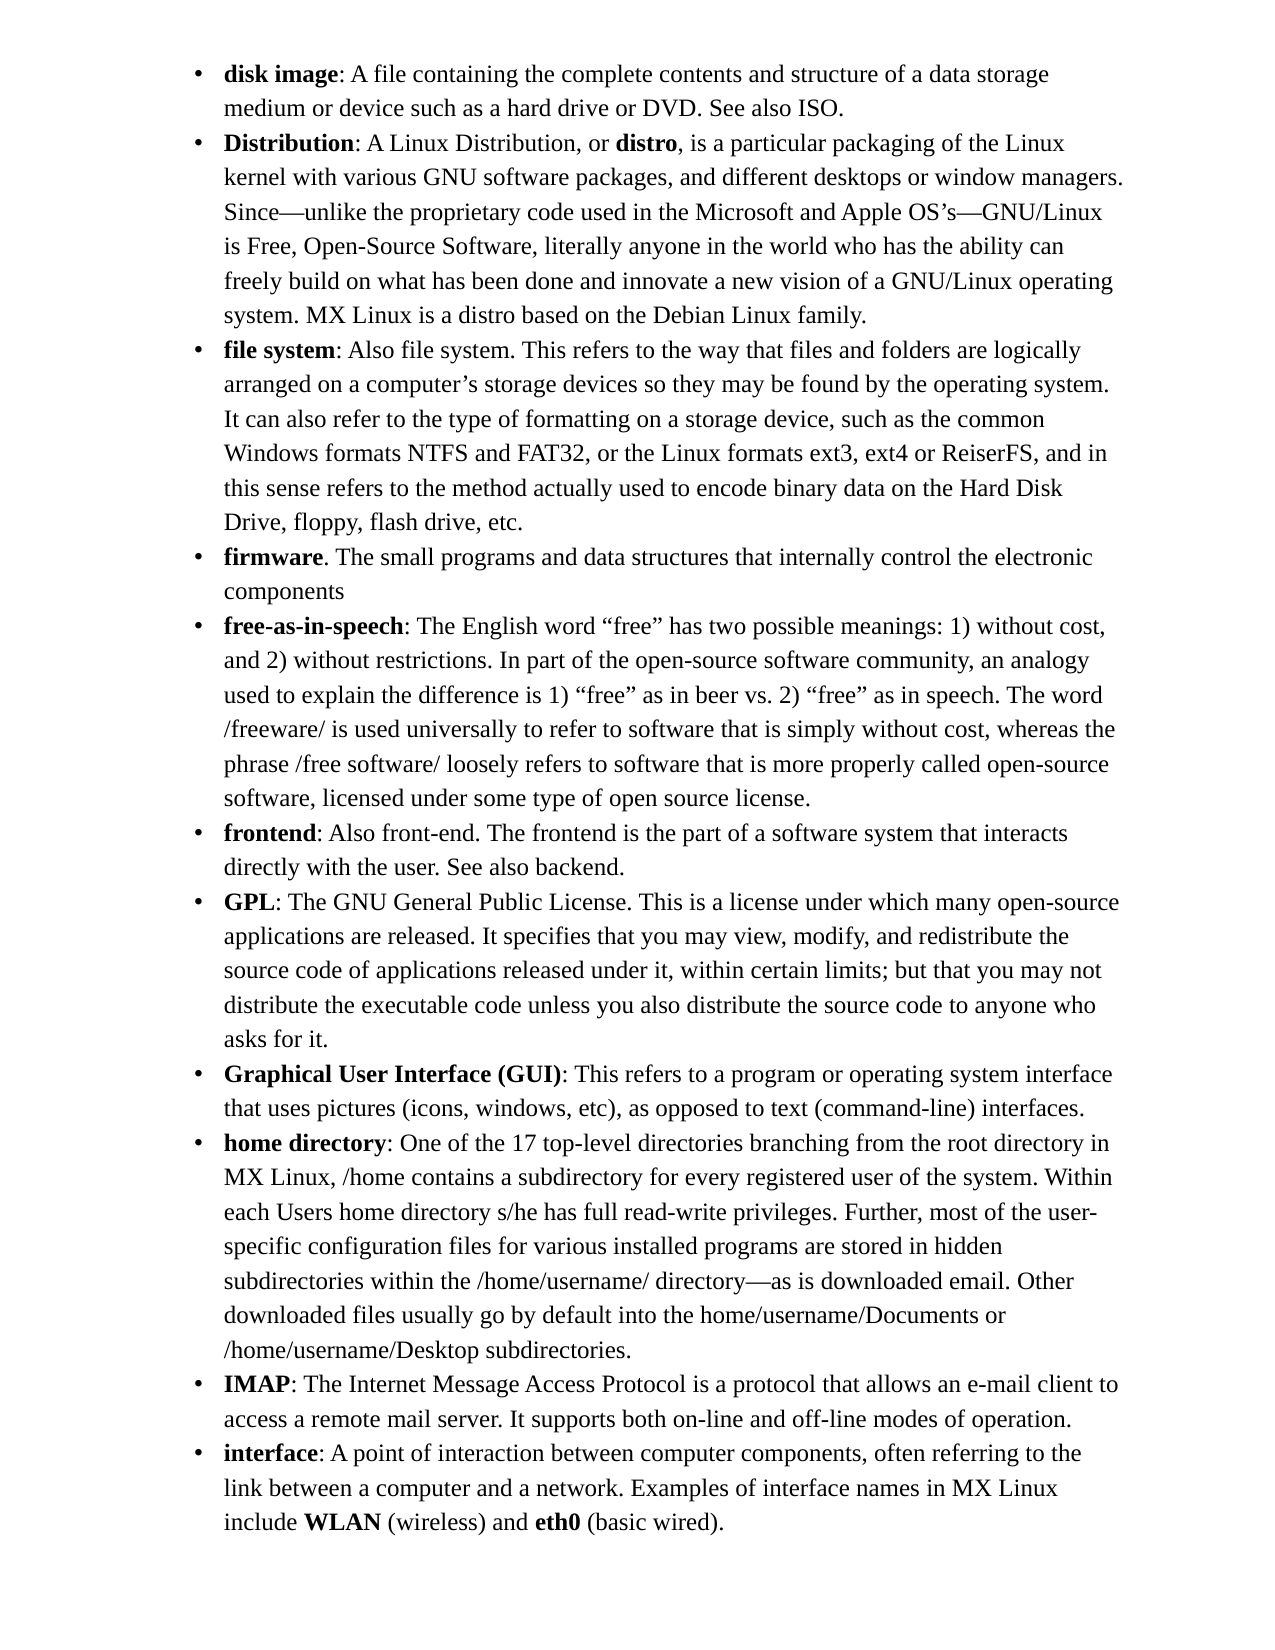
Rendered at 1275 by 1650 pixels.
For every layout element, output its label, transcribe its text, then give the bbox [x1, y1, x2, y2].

list disk image: A file containing the complete contents and structure of a data storage medium or device such as a hard drive or DVD. See also ISO. [194, 59, 1125, 122]
list GPL: The GNU General Public License. This is a license under which many open-source applications are released. It specifies that you may view, modify, and redistribute the source code of applications released under it, within certain limits; but that you may not distribute the executable code unless you also distribute the source code to anyone who asks for it. [194, 887, 1125, 1053]
list Distribution: A Linux Distribution, or distro, is a particular packaging of the Linux kernel with various GNU software packages, and different desktops or window managers. Since—unlike the proprietary code used in the Microsoft and Apple OS’s—GNU/Linux is Free, Open-Source Software, literally anyone in the world who has the ability can freely build on what has been done and innovate a new vision of a GNU/Linux operating system. MX Linux is a distro based on the Debian Linux family. [194, 128, 1125, 329]
list interface: A point of interaction between computer components, often referring to the link between a computer and a network. Examples of interface names in MX Linux include WLAN (wireless) and eth0 (basic wired). [194, 1438, 1125, 1536]
list firmware. The small programs and data structures that internally control the electronic components [194, 542, 1125, 605]
list frontend: Also front-end. The frontend is the part of a software system that interacts directly with the user. See also backend. [194, 818, 1125, 881]
list free-as-in-speech: The English word “free” has two possible meanings: 1) without cost, and 2) without restrictions. In part of the open-source software community, an analogy used to explain the difference is 1) “free” as in beer vs. 2) “free” as in speech. The word /freeware/ is used universally to refer to software that is simply without cost, whereas the phrase /free software/ loosely refers to software that is more properly called open-source software, licensed under some type of open source license. [194, 611, 1125, 812]
list IMAP: The Internet Message Access Protocol is a protocol that allows an e-mail client to access a remote mail server. It supports both on-line and off-line modes of operation. [194, 1369, 1125, 1432]
list Graphical User Interface (GUI): This refers to a program or operating system interface that uses pictures (icons, windows, etc), as opposed to text (command-line) interfaces. [194, 1059, 1125, 1122]
list file system: Also file system. This refers to the way that files and folders are logically arranged on a computer’s storage devices so they may be found by the operating system. It can also refer to the type of formatting on a storage device, such as the common Windows formats NTFS and FAT32, or the Linux formats ext3, ext4 or ReiserFS, and in this sense refers to the method actually used to encode binary data on the Hard Disk Drive, floppy, flash drive, etc. [194, 335, 1125, 536]
list home directory: One of the 17 top-level directories branching from the root directory in MX Linux, /home contains a subdirectory for every registered user of the system. Within each Users home directory s/he has full read-write privileges. Further, most of the user-specific configuration files for various installed programs are stored in hidden subdirectories within the /home/username/ directory—as is downloaded email. Other downloaded files usually go by default into the home/username/Documents or /home/username/Desktop subdirectories. [194, 1128, 1125, 1363]
